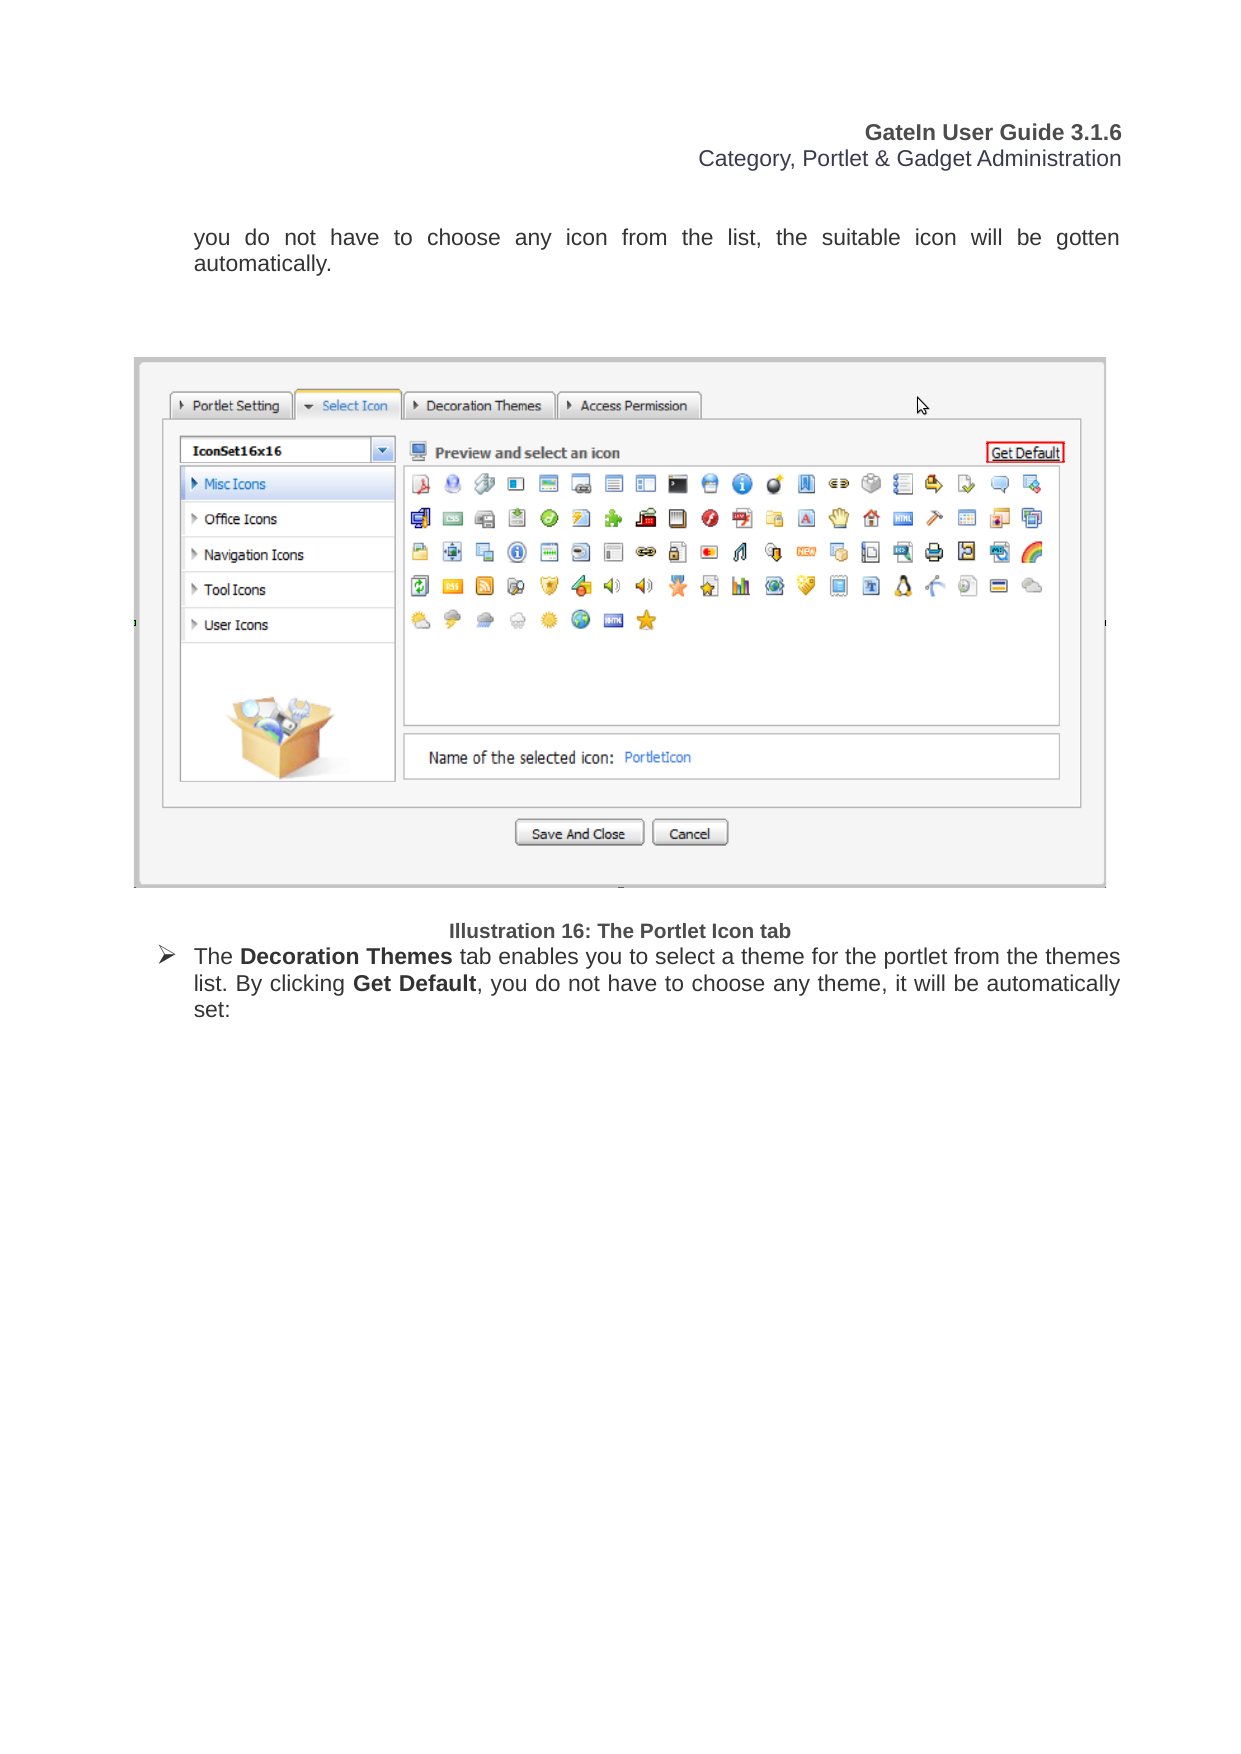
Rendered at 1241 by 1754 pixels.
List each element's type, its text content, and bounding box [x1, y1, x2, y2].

list you do not have to choose any icon from the list, the suitable icon will be gotten automatically. [156, 223, 1122, 276]
picture [133, 357, 1107, 888]
list Illustration 15: The Portlet Icon tab [134, 888, 1106, 943]
list The Decoration Themes tab enables you to select a theme for the portlet from the themes list. By clicking Get Default, you do not have to choose any theme, it will be automatically set: [134, 916, 1122, 1023]
